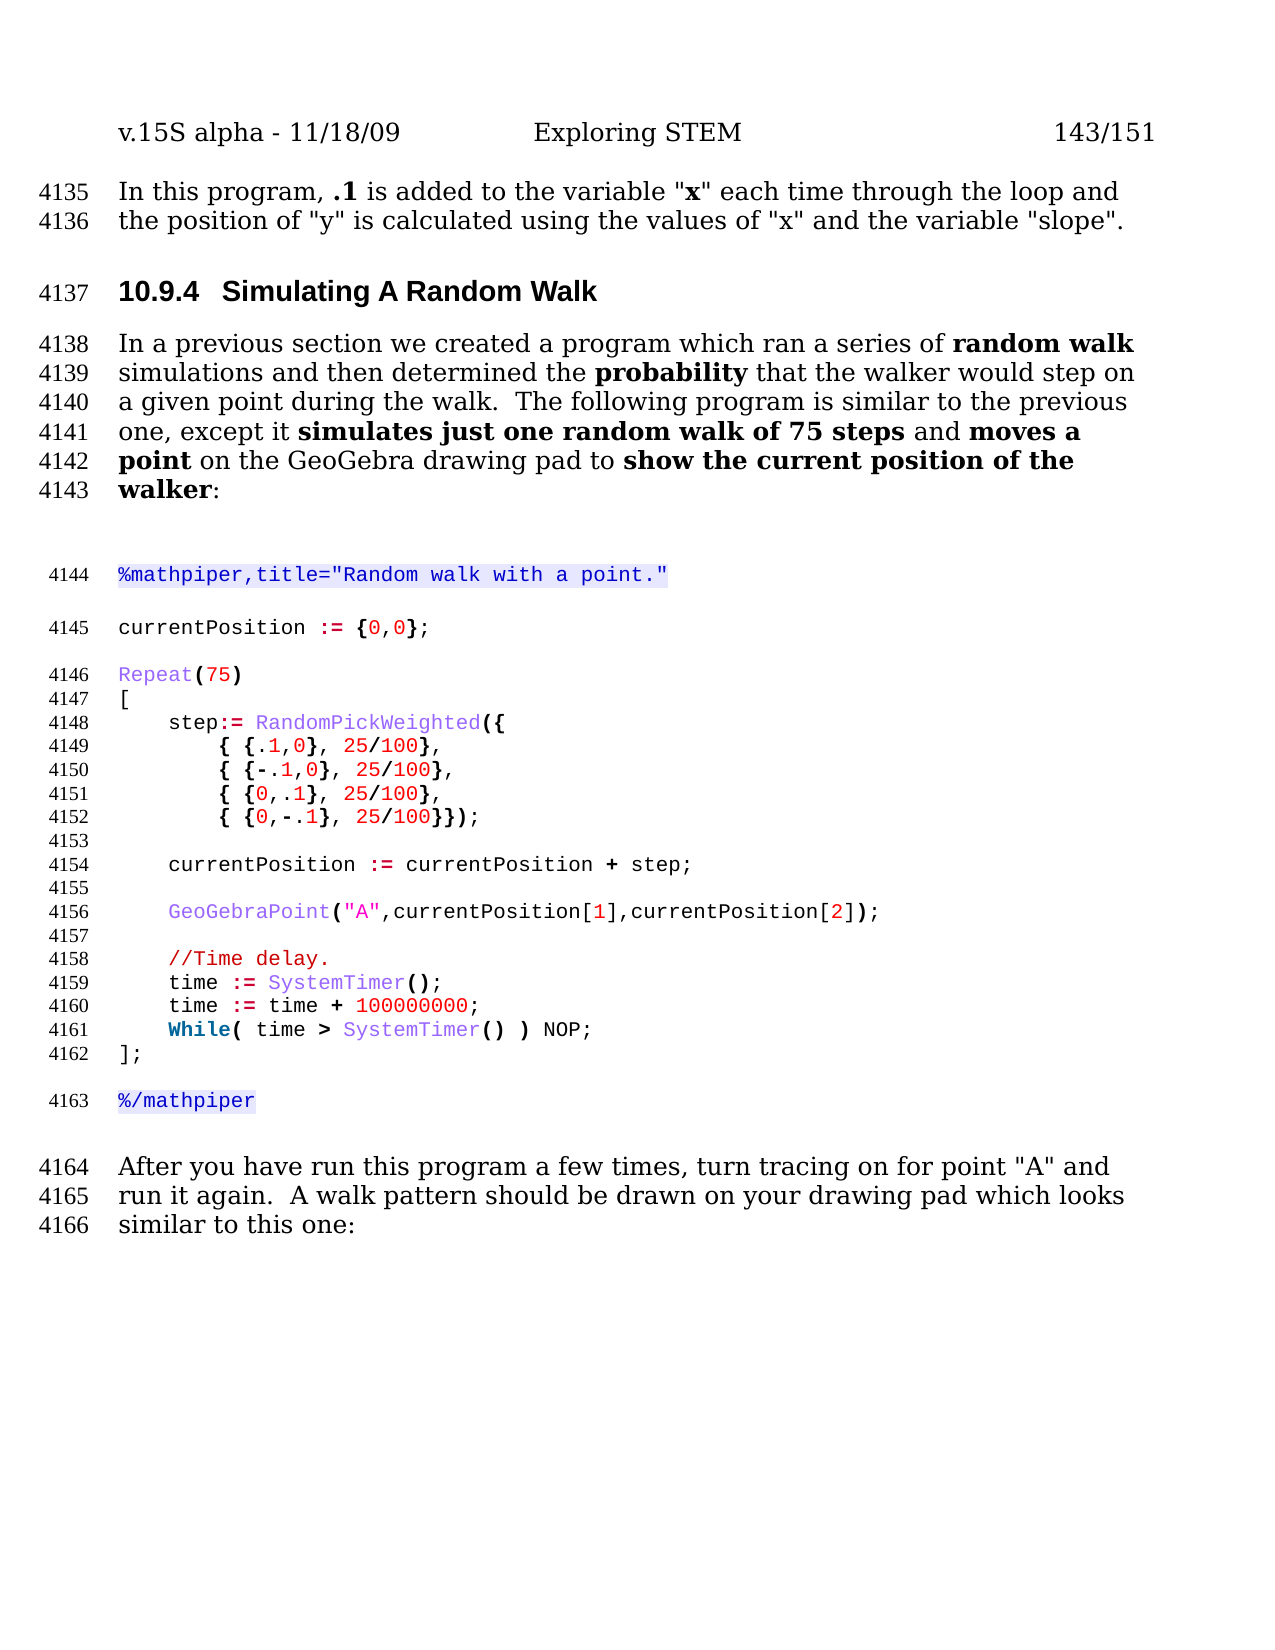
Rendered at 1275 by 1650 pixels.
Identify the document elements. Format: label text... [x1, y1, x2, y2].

text In this program, .1 is added to the variable "x" each time through the loop and the position of "y" is calculated using the values of "x" and the variable "slope". [118, 177, 1157, 235]
text { {0,-.1}, 25/100}}); [118, 806, 1157, 830]
text [ [118, 688, 1157, 712]
text After you have run this program a few times, turn tracing on for point "A" and run it again. A walk pattern should be drawn on your drawing pad which looks similar to this one: [118, 1152, 1157, 1240]
text { {0,.1}, 25/100}, [118, 783, 1157, 806]
text currentPosition := currentPosition + step; [118, 854, 1157, 877]
subtitle Simulating A Random Walk [118, 274, 1157, 308]
text step:= RandomPickWeighted({ [118, 712, 1157, 735]
text In a previous section we created a program which ran a series of random walk simulations and then determined the probability that the walker would step on a given point during the walk. The following program is similar to the previous one, except it simulates just one random walk of 75 steps and moves a point on the GeoGebra drawing pad to show the current position of the walker: [118, 329, 1157, 505]
text GeoGebraPoint("A",currentPosition[1],currentPosition[2]); [118, 901, 1157, 924]
text %mathpiper,title="Random walk with a point." [118, 564, 1157, 588]
text time := SystemTimer(); [118, 972, 1157, 996]
text { {-.1,0}, 25/100}, [118, 759, 1157, 783]
text While( time > SystemTimer() ) NOP; [118, 1019, 1157, 1043]
text currentPosition := {0,0}; [118, 617, 1157, 641]
text //Time delay. [118, 948, 1157, 972]
text ]; [118, 1043, 1157, 1066]
text time := time + 100000000; [118, 996, 1157, 1019]
text Repeat(75) [118, 664, 1157, 688]
text %/mathpiper [118, 1090, 1157, 1114]
text { {.1,0}, 25/100}, [118, 735, 1157, 759]
